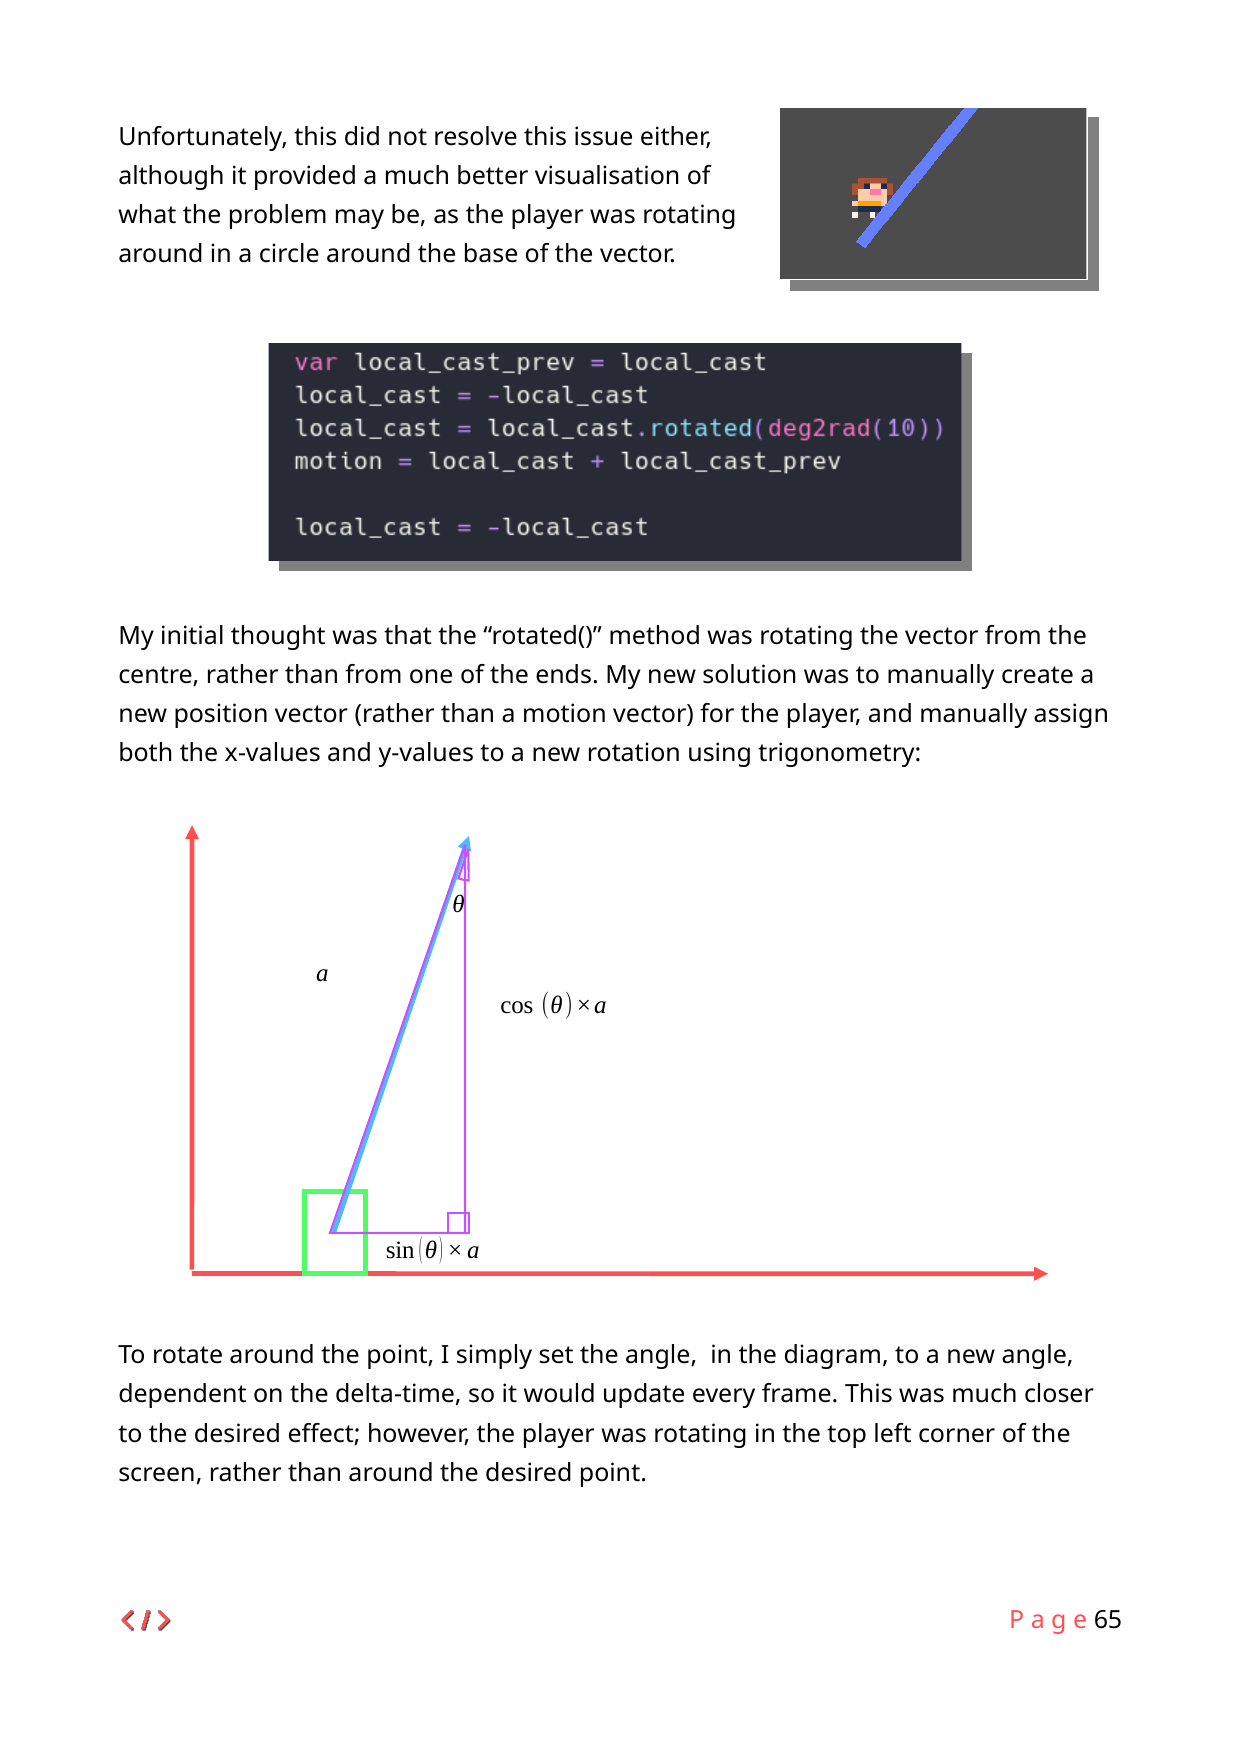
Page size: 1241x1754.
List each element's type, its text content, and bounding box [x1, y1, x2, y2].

picture [804, 131, 1089, 281]
text Unfortunately, this did not resolve this issue either, although it provided a much better visualisation of what the problem may be, as the player was rotating around in a circle around the base of the vector. [118, 118, 1088, 270]
picture [116, 1591, 175, 1649]
text To rotate around the point, I simply set the angle, in the diagram, to a new angle, dependent on the delta-time, so it would update every frame. This was much closer to the desired effect; however, the player was rotating in the top left corner of the screen, rather than around the desired point. [118, 788, 1122, 1488]
picture [268, 343, 962, 561]
text My initial thought was that the “rotated()” method was rotating the vector from the centre, rather than from one of the ends. My new solution was to manually create a new position vector (rather than a motion vector) for the player, and manually assign both the x-values and y-values to a new rotation using trigonometry: [118, 561, 1122, 769]
